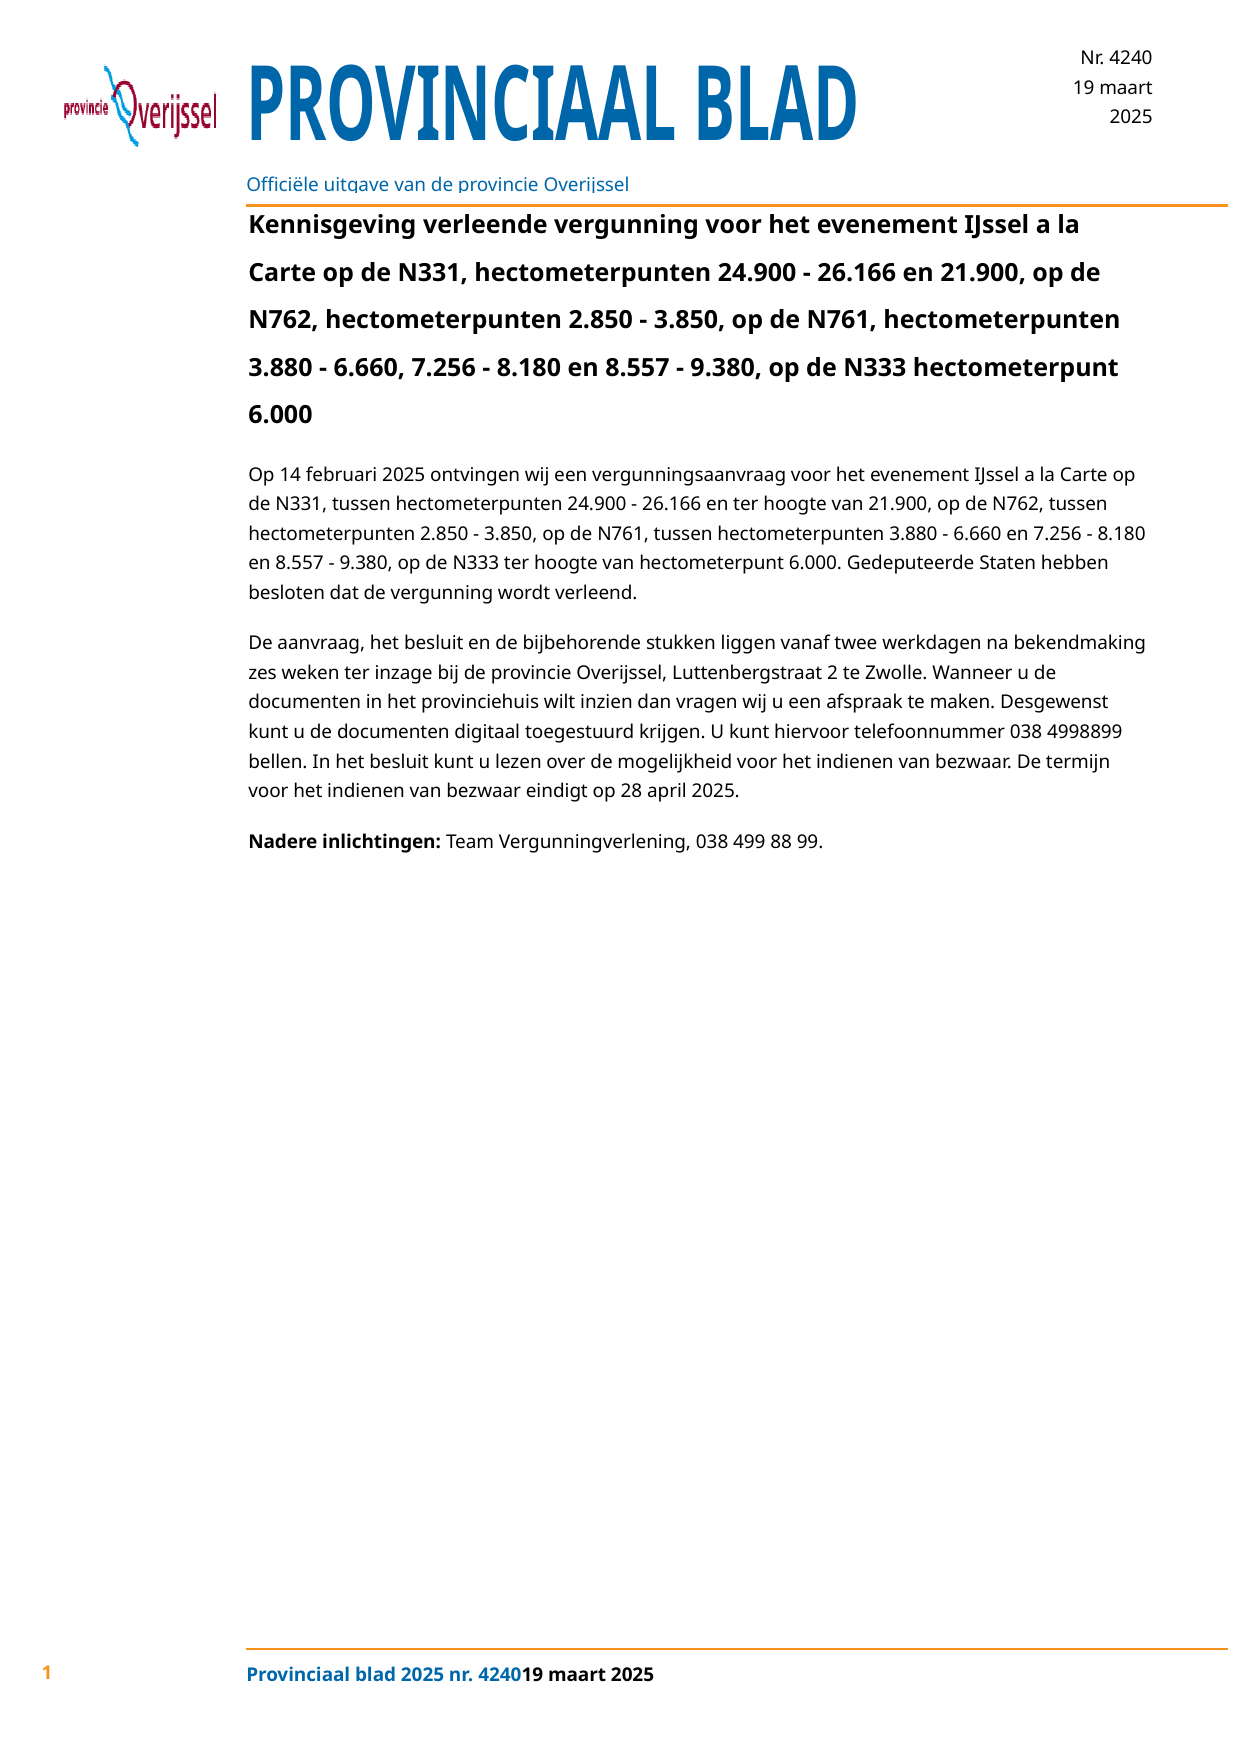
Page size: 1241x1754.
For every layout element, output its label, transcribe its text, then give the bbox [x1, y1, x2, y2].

text Op 14 februari 2025 ontvingen wij een vergunningsaanvraag voor het evenement IJssel a la Carte op de N331, tussen hectometerpunten 24.900 - 26.166 en ter hoogte van 21.900, op de N762, tussen hectometerpunten 2.850 - 3.850, op de N761, tussen hectometerpunten 3.880 - 6.660 en 7.256 - 8.180 en 8.557 - 9.380, op de N333 ter hoogte van hectometerpunt 6.000. Gedeputeerde Staten hebben besloten dat de vergunning wordt verleend. [248, 461, 1152, 605]
text Nadere inlichtingen: Team Vergunningverlening, 038 499 88 99. [248, 828, 1152, 853]
picture [41, 47, 231, 172]
text Kennisgeving verleende vergunning voor het evenement IJssel a la Carte op de N331, hectometerpunten 24.900 - 26.166 en 21.900, op de N762, hectometerpunten 2.850 - 3.850, op de N761, hectometerpunten 3.880 - 6.660, 7.256 - 8.180 en 8.557 - 9.380, op de N333 hectometerpunt 6.000 [248, 207, 1152, 431]
text De aanvraag, het besluit en de bijbehorende stukken liggen vanaf twee werkdagen na bekendmaking zes weken ter inzage bij de provincie Overijssel, Luttenbergstraat 2 te Zwolle. Wanneer u de documenten in het provinciehuis wilt inzien dan vragen wij u een afspraak te maken. Desgewenst kunt u de documenten digitaal toegestuurd krijgen. U kunt hiervoor telefoonnummer 038 4998899 bellen. In het besluit kunt u lezen over de mogelijkheid voor het indienen van bezwaar. De termijn voor het indienen van bezwaar eindigt op 28 april 2025. [248, 629, 1152, 803]
